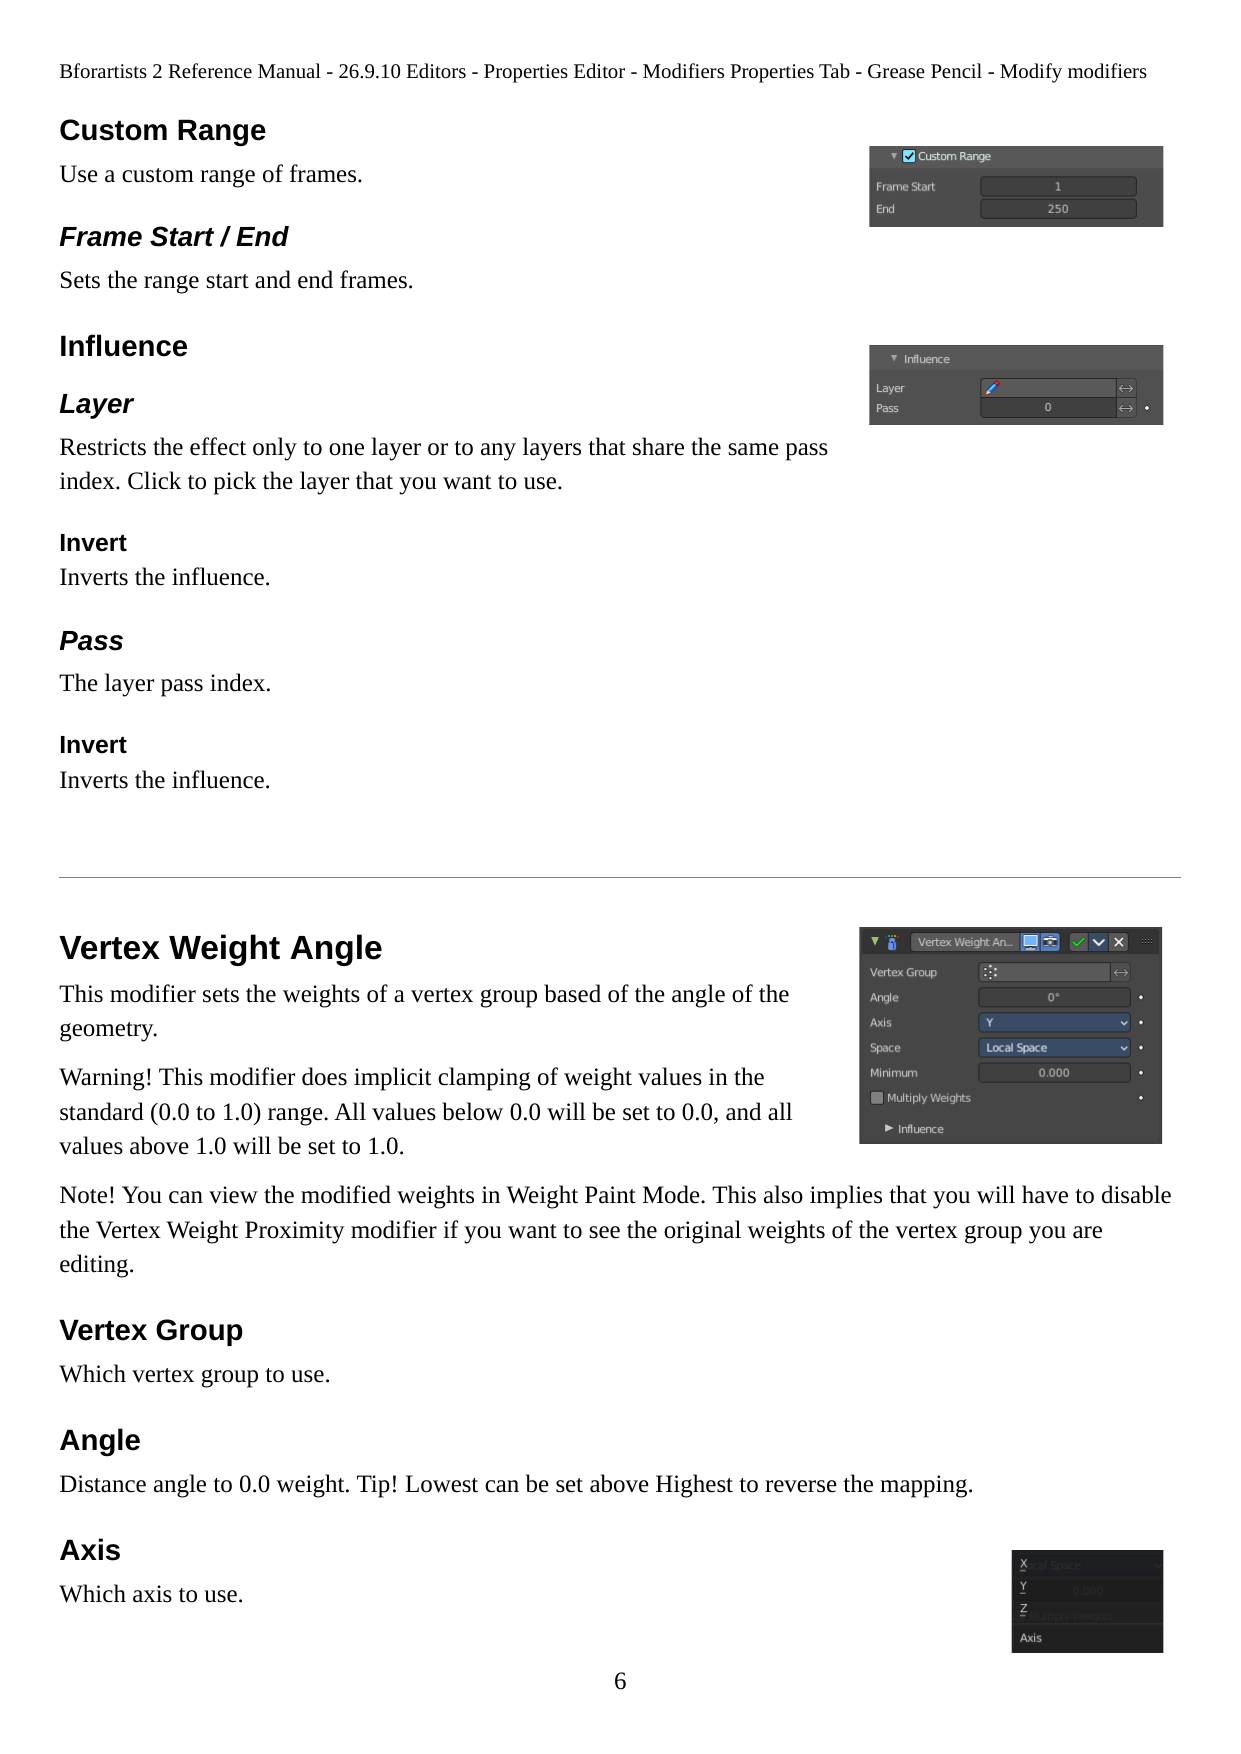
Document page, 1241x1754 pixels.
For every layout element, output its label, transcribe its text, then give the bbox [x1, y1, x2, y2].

subtitle Influence [59, 328, 1181, 362]
subtitle Vertex Weight Angle [59, 928, 859, 966]
text Warning! This modifier does implicit clamping of weight values in the standard (0.0 to 1.0) range. All values below 0.0 will be set to 0.0, and all values above 1.0 will be set to 1.0. [59, 1062, 1181, 1160]
subtitle Angle [59, 1423, 1181, 1457]
subtitle Invert [59, 730, 1181, 758]
text Which vertex group to use. [59, 1359, 1181, 1388]
subtitle [1163, 928, 1181, 966]
subtitle Axis [59, 1533, 1181, 1567]
text [1164, 1579, 1181, 1608]
text The layer pass index. [59, 668, 1181, 697]
picture [869, 146, 1164, 227]
subtitle [1164, 387, 1181, 419]
picture [859, 927, 1163, 1144]
picture [1011, 1550, 1164, 1653]
text Distance angle to 0.0 weight. Tip! Lowest can be set above Highest to reverse the mapping. [59, 1469, 1181, 1498]
subtitle Custom Range [59, 113, 1181, 146]
subtitle Invert [59, 528, 1181, 556]
subtitle Frame Start / End [59, 220, 1181, 252]
text Inverts the influence. [59, 765, 1181, 793]
subtitle Vertex Group [59, 1313, 1181, 1347]
text Which axis to use. [59, 1579, 1011, 1608]
text Note! You can view the modified weights in Weight Paint Mode. This also implies that you will have to disable the Vertex Weight Proximity modifier if you want to see the original weights of the vertex group you are editing. [59, 1181, 1181, 1278]
subtitle Pass [59, 624, 1181, 656]
picture [869, 345, 1164, 425]
text Inverts the influence. [59, 562, 1181, 591]
text This modifier sets the weights of a vertex group based of the angle of the geometry. [59, 979, 859, 1042]
text Use a custom range of frames. [59, 159, 869, 188]
subtitle Layer [59, 387, 869, 419]
text Sets the range start and end frames. [59, 265, 1181, 293]
text Restricts the effect only to one layer or to any layers that share the same pass index. Click to pick the layer that you want to use. [59, 432, 1181, 495]
